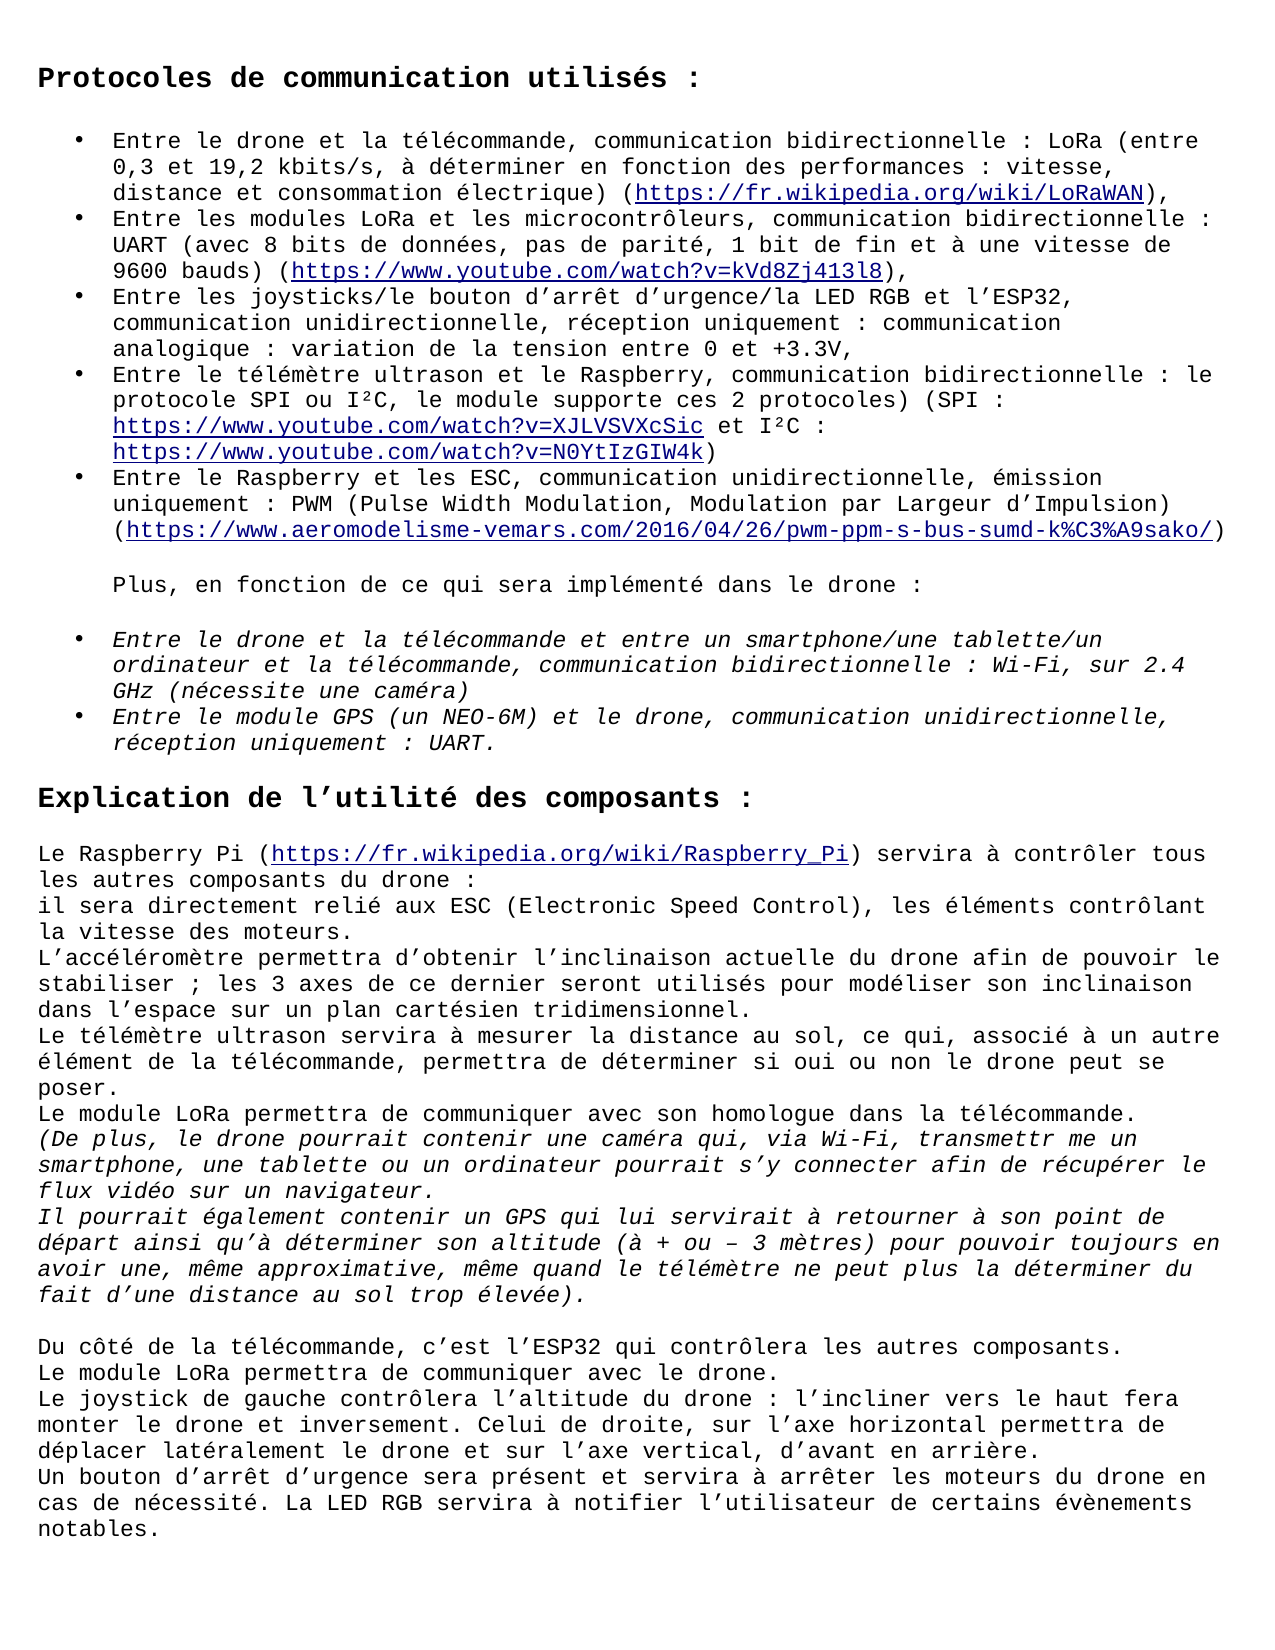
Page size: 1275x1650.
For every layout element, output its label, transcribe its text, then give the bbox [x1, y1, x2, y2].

list Entre le drone et la télécommande et entre un smartphone/une tablette/un ordinateur et la télécommande, communication bidirectionnelle : Wi-Fi, sur 2.4 GHz (nécessite une caméra) [75, 628, 1237, 706]
list Entre les joysticks/le bouton d’arrêt d’urgence/la LED RGB et l’ESP32, communication unidirectionnelle, réception uniquement : communication analogique : variation de la tension entre 0 et +3.3V, [75, 285, 1237, 363]
list Entre le drone et la télécommande, communication bidirectionnelle : LoRa (entre 0,3 et 19,2 kbits/s, à déterminer en fonction des performances : vitesse, distance et consommation électrique) (https://fr.wikipedia.org/wiki/LoRaWAN), [75, 129, 1237, 207]
text Du côté de la télécommande, c’est l’ESP32 qui contrôlera les autres composants. [37, 1335, 1237, 1361]
text Protocoles de communication utilisés : [37, 63, 1237, 96]
list Plus, en fonction de ce qui sera implémenté dans le drone : [75, 573, 1237, 599]
list Entre les modules LoRa et les microcontrôleurs, communication bidirectionnelle : UART (avec 8 bits de données, pas de parité, 1 bit de fin et à une vitesse de 9600 bauds) (https://www.youtube.com/watch?v=kVd8Zj413l8), [75, 207, 1237, 285]
text Il pourrait également contenir un GPS qui lui servirait à retourner à son point de départ ainsi qu’à déterminer son altitude (à + ou – 3 mètres) pour pouvoir toujours en avoir une, même approximative, même quand le télémètre ne peut plus la déterminer du fait d’une distance au sol trop élevée). [37, 1206, 1237, 1309]
list Entre le module GPS (un NEO-6M) et le drone, communication unidirectionnelle, réception uniquement : UART. [75, 706, 1237, 758]
text il sera directement relié aux ESC (Electronic Speed Control), les éléments contrôlant la vitesse des moteurs. [37, 894, 1237, 946]
text Le télémètre ultrason servira à mesurer la distance au sol, ce qui, associé à un autre élément de la télécommande, permettra de déterminer si oui ou non le drone peut se poser. [37, 1024, 1237, 1102]
text (De plus, le drone pourrait contenir une caméra qui, via Wi-Fi, transmettr me un smartphone, une tablette ou un ordinateur pourrait s’y connecter afin de récupérer le flux vidéo sur un navigateur. [37, 1128, 1237, 1206]
text Le joystick de gauche contrôlera l’altitude du drone : l’incliner vers le haut fera monter le drone et inversement. Celui de droite, sur l’axe horizontal permettra de déplacer latéralement le drone et sur l’axe vertical, d’avant en arrière. [37, 1387, 1237, 1465]
list Entre le Raspberry et les ESC, communication unidirectionnelle, émission uniquement : PWM (Pulse Width Modulation, Modulation par Largeur d’Impulsion) (https://www.aeromodelisme-vemars.com/2016/04/26/pwm-ppm-s-bus-sumd-k%C3%A9sako/) [75, 467, 1237, 544]
text Un bouton d’arrêt d’urgence sera présent et servira à arrêter les moteurs du drone en cas de nécessité. La LED RGB servira à notifier l’utilisateur de certains évènements notables. [37, 1465, 1237, 1543]
text Explication de l’utilité des composants : [37, 783, 1237, 817]
text Le module LoRa permettra de communiquer avec le drone. [37, 1361, 1237, 1387]
list Entre le télémètre ultrason et le Raspberry, communication bidirectionnelle : le protocole SPI ou I²C, le module supporte ces 2 protocoles) (SPI : https://www.youtube.com/watch?v=XJLVSVXcSic et I²C : https://www.youtube.com/watch?v=N0YtIzGIW4k) [75, 363, 1237, 467]
text L’accéléromètre permettra d’obtenir l’inclinaison actuelle du drone afin de pouvoir le stabiliser ; les 3 axes de ce dernier seront utilisés pour modéliser son inclinaison dans l’espace sur un plan cartésien tridimensionnel. [37, 946, 1237, 1024]
text Le module LoRa permettra de communiquer avec son homologue dans la télécommande. [37, 1102, 1237, 1128]
text Le Raspberry Pi (https://fr.wikipedia.org/wiki/Raspberry_Pi) servira à contrôler tous les autres composants du drone : [37, 842, 1237, 894]
